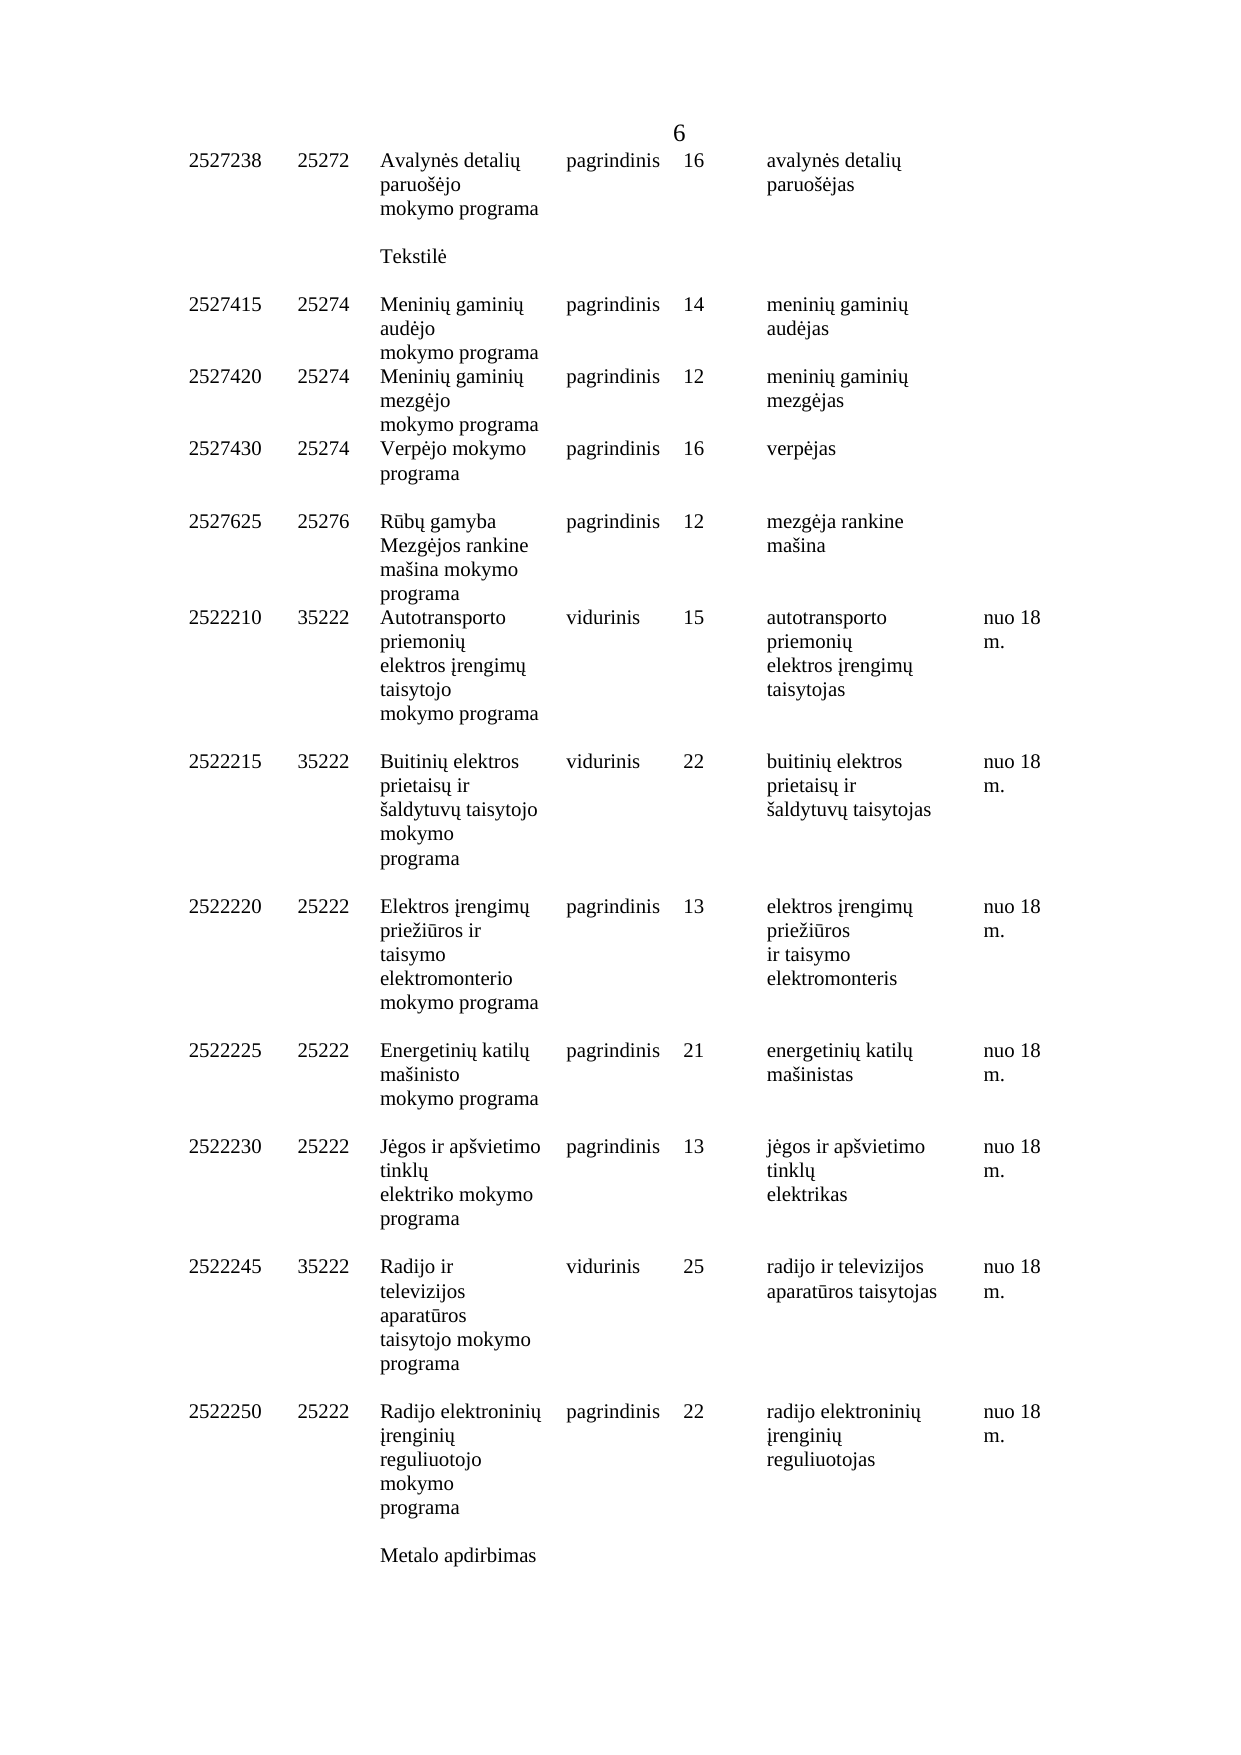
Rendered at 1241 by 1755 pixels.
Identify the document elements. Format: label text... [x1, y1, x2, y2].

table_cell [177, 653, 286, 701]
table_cell elektros įrengimų taisytojo [369, 653, 555, 701]
table_cell vidurinis [555, 1255, 672, 1327]
table_cell [1074, 220, 1176, 244]
table_cell [972, 990, 1074, 1014]
table_cell vidurinis [555, 749, 672, 797]
table_cell [972, 1014, 1074, 1038]
table_cell [1074, 749, 1176, 797]
table_cell [286, 725, 368, 749]
table_cell nuo 18 m. [972, 894, 1074, 942]
table_cell nuo 18 m. [972, 1038, 1074, 1086]
table_cell [972, 436, 1074, 484]
table_cell [972, 364, 1074, 436]
table_cell 25222 [286, 1134, 368, 1182]
table_cell [177, 268, 286, 292]
table_cell [1186, 292, 1204, 364]
table_cell [1186, 1519, 1204, 1543]
table_cell [972, 870, 1074, 893]
table_cell [1176, 1327, 1186, 1375]
table_cell [1176, 749, 1186, 797]
table_cell [672, 196, 755, 220]
table_cell [672, 725, 755, 749]
table_cell [972, 485, 1074, 508]
table_cell [672, 1327, 755, 1375]
table_cell [1186, 148, 1204, 196]
table_cell [1176, 1567, 1186, 1591]
table_cell [672, 1014, 755, 1038]
table_cell nuo 18 m. [972, 1399, 1074, 1447]
table_cell [555, 725, 672, 749]
table_cell [555, 268, 672, 292]
table_cell [755, 196, 972, 220]
table_cell [286, 653, 368, 701]
table_cell pagrindinis [555, 364, 672, 436]
table_cell [369, 1519, 555, 1543]
table_cell [1176, 1495, 1186, 1519]
table_cell [1074, 1519, 1176, 1543]
table_cell [1176, 1255, 1186, 1327]
table_cell [177, 725, 286, 749]
table_cell [1074, 364, 1176, 436]
table_cell 2527420 [177, 364, 286, 436]
table_cell [1186, 364, 1204, 436]
table_cell programa [369, 845, 555, 869]
table_cell [555, 1110, 672, 1134]
table_cell 16 [672, 436, 755, 484]
table_cell [1176, 870, 1186, 893]
table_cell [1176, 148, 1186, 196]
table_cell radijo elektroninių įrenginių reguliuotojas [755, 1399, 972, 1495]
table_cell autotransporto priemonių elektros įrengimų taisytojas [755, 605, 972, 701]
table_cell pagrindinis [555, 436, 672, 484]
table_cell Autotransporto priemonių [369, 605, 555, 653]
table_cell reguliuotojo mokymo [369, 1447, 555, 1495]
table_cell [1186, 653, 1204, 701]
table_cell [972, 1567, 1074, 1591]
table_cell 25272 [286, 148, 368, 196]
table_cell [755, 1375, 972, 1399]
table_cell [1176, 942, 1186, 990]
table_cell Metalo apdirbimas [369, 1543, 555, 1567]
table_cell 25 [672, 1255, 755, 1327]
table_cell [755, 870, 972, 893]
table_cell [369, 1567, 555, 1591]
table_cell 16 [672, 148, 755, 196]
table_cell Jėgos ir apšvietimo tinklų [369, 1134, 555, 1182]
table_cell [672, 244, 755, 268]
table_cell [1176, 292, 1186, 364]
table_cell 2527430 [177, 436, 286, 484]
table_cell [1186, 845, 1204, 869]
table_cell [972, 1375, 1074, 1399]
table_cell [972, 701, 1074, 725]
table_cell [1176, 1038, 1186, 1086]
table_cell [1074, 509, 1176, 605]
table_cell [1186, 1086, 1204, 1110]
table_cell taisytojo mokymo programa [369, 1327, 555, 1375]
table_cell [755, 1567, 972, 1591]
table_cell nuo 18 m. [972, 749, 1074, 797]
table_cell [755, 845, 972, 869]
table_cell [1074, 725, 1176, 749]
table_cell mokymo programa [369, 990, 555, 1014]
table_cell [1176, 1399, 1186, 1447]
table_cell 35222 [286, 1255, 368, 1327]
table_cell [755, 485, 972, 508]
table_cell [672, 485, 755, 508]
table_cell [286, 845, 368, 869]
table_cell nuo 18 m. [972, 1255, 1074, 1327]
table_cell Radijo ir televizijos aparatūros [369, 1255, 555, 1327]
table_cell 2527238 [177, 148, 286, 196]
table_cell [555, 1495, 672, 1519]
table_cell [177, 701, 286, 725]
table_cell 2522225 [177, 1038, 286, 1086]
table_cell 13 [672, 894, 755, 942]
table_cell [1176, 1230, 1186, 1254]
table_cell [369, 1110, 555, 1134]
table_cell 13 [672, 1134, 755, 1182]
table_cell [555, 1014, 672, 1038]
table_cell [177, 797, 286, 845]
table_cell [672, 653, 755, 701]
table_cell [1176, 1543, 1186, 1567]
table_cell [1176, 1182, 1186, 1230]
table_cell meninių gaminių mezgėjas [755, 364, 972, 436]
table_cell [672, 1567, 755, 1591]
table_cell [672, 1495, 755, 1519]
table_cell [1186, 749, 1204, 797]
table_cell Radijo elektroninių įrenginių [369, 1399, 555, 1447]
table_cell [672, 220, 755, 244]
table_cell Verpėjo mokymo programa [369, 436, 555, 484]
table_cell [177, 845, 286, 869]
table_cell [286, 1182, 368, 1230]
table_cell [555, 653, 672, 701]
table_cell [972, 797, 1074, 845]
table_cell [286, 1230, 368, 1254]
table_cell buitinių elektros prietaisų ir šaldytuvų taisytojas [755, 749, 972, 845]
table_cell [1176, 701, 1186, 725]
table_cell [755, 220, 972, 244]
table_cell [972, 653, 1074, 701]
table_cell [1186, 509, 1204, 605]
table_cell [972, 942, 1074, 990]
table_cell [1176, 1086, 1186, 1110]
table_cell [369, 870, 555, 893]
table_cell [286, 1327, 368, 1375]
table_cell [1186, 1447, 1204, 1495]
table_cell [177, 1447, 286, 1495]
table_cell [1176, 845, 1186, 869]
table_cell 22 [672, 1399, 755, 1447]
table_cell [972, 725, 1074, 749]
table_cell [1186, 436, 1204, 484]
table_cell Rūbų gamyba Mezgėjos rankine mašina mokymo programa [369, 509, 555, 605]
table_cell Meninių gaminių audėjo mokymo programa [369, 292, 555, 364]
table_cell [177, 485, 286, 508]
table_cell [555, 196, 672, 220]
table_cell [286, 1375, 368, 1399]
table_cell [972, 1086, 1074, 1110]
table_cell šaldytuvų taisytojo mokymo [369, 797, 555, 845]
table_cell [972, 1519, 1074, 1543]
table_cell [177, 1543, 286, 1567]
table_cell [1074, 1543, 1176, 1567]
table_cell [672, 1110, 755, 1134]
table_cell [1186, 1375, 1204, 1399]
table_cell [1176, 509, 1186, 605]
table_cell [1074, 196, 1176, 220]
table_cell [672, 1447, 755, 1495]
table_cell [672, 1519, 755, 1543]
table_cell [1074, 436, 1176, 484]
table_cell [369, 268, 555, 292]
table_cell [177, 196, 286, 220]
table_cell Tekstilė [369, 244, 555, 268]
table_cell [369, 485, 555, 508]
table_cell [286, 1567, 368, 1591]
table_cell [286, 1495, 368, 1519]
table_cell nuo 18 m. [972, 605, 1074, 653]
table_cell [1074, 605, 1176, 653]
table_cell Energetinių katilų mašinisto [369, 1038, 555, 1086]
table_cell [1176, 797, 1186, 845]
table_cell [555, 942, 672, 990]
table_cell [177, 942, 286, 990]
table_cell [1074, 1567, 1176, 1591]
table_cell mezgėja rankine mašina [755, 509, 972, 605]
table_cell [555, 1519, 672, 1543]
table_cell [972, 220, 1074, 244]
table_cell [1176, 894, 1186, 942]
table_cell 14 [672, 292, 755, 364]
table_cell [755, 725, 972, 749]
table_cell [1176, 1519, 1186, 1543]
table_cell programa [369, 1495, 555, 1519]
table_cell pagrindinis [555, 1134, 672, 1182]
table_cell mokymo programa [369, 1086, 555, 1110]
table_cell 2527415 [177, 292, 286, 364]
table_cell [1176, 485, 1186, 508]
table_cell [755, 1327, 972, 1375]
table_cell [755, 244, 972, 268]
table_cell [555, 870, 672, 893]
table_cell [972, 1230, 1074, 1254]
table_cell [1074, 797, 1176, 845]
table_cell [755, 1543, 972, 1567]
table_cell [672, 870, 755, 893]
table_cell [1176, 1447, 1186, 1495]
table_cell [1074, 485, 1176, 508]
table_cell [177, 1182, 286, 1230]
table_cell [286, 870, 368, 893]
table_cell [555, 1543, 672, 1567]
table_cell Meninių gaminių mezgėjo mokymo programa [369, 364, 555, 436]
table_cell [177, 1375, 286, 1399]
table_cell [286, 196, 368, 220]
table_cell 2527625 [177, 509, 286, 605]
table_cell [1074, 1110, 1176, 1134]
table_cell [1074, 1399, 1176, 1447]
table_cell [755, 990, 972, 1014]
table_cell [286, 1519, 368, 1543]
table_cell [177, 1519, 286, 1543]
table_cell pagrindinis [555, 509, 672, 605]
table_cell [1074, 1014, 1176, 1038]
table_cell nuo 18 m. [972, 1134, 1074, 1182]
table_cell pagrindinis [555, 894, 672, 942]
table_cell [1176, 364, 1186, 436]
table_cell [1186, 1134, 1204, 1182]
table_cell [1074, 653, 1176, 701]
table_cell [286, 1543, 368, 1567]
table_cell [755, 268, 972, 292]
table_cell [286, 701, 368, 725]
table_cell [286, 268, 368, 292]
table_cell [1176, 1375, 1186, 1399]
table_cell [1074, 1375, 1176, 1399]
table_cell 25222 [286, 1038, 368, 1086]
table_cell [1074, 701, 1176, 725]
table_cell [286, 1447, 368, 1495]
table_cell [555, 1447, 672, 1495]
table_cell 12 [672, 364, 755, 436]
table_cell [1186, 701, 1204, 725]
table_cell [1186, 870, 1204, 893]
table_cell [1074, 244, 1176, 268]
table_cell [286, 220, 368, 244]
table_cell [1186, 1543, 1204, 1567]
table_cell [1074, 1230, 1176, 1254]
table_cell [369, 725, 555, 749]
table_cell [1074, 268, 1176, 292]
table_cell 12 [672, 509, 755, 605]
table_cell [1186, 244, 1204, 268]
table_cell [555, 797, 672, 845]
table_cell [1176, 725, 1186, 749]
table_cell [1186, 942, 1204, 990]
table_cell [1186, 1014, 1204, 1038]
table_cell 21 [672, 1038, 755, 1086]
table_cell [672, 268, 755, 292]
table_cell [672, 701, 755, 725]
table_cell [672, 1230, 755, 1254]
table_cell [1074, 1327, 1176, 1375]
table_cell [972, 509, 1074, 605]
table_cell [1176, 1134, 1186, 1182]
table_cell [672, 845, 755, 869]
table_cell 25274 [286, 292, 368, 364]
table_cell [555, 1375, 672, 1399]
table_cell verpėjas [755, 436, 972, 484]
table_cell [286, 1014, 368, 1038]
table_cell [1074, 894, 1176, 942]
table_cell [177, 1086, 286, 1110]
table_cell avalynės detalių paruošėjas [755, 148, 972, 196]
table_cell [1074, 990, 1176, 1014]
table_cell 35222 [286, 605, 368, 653]
table_cell Buitinių elektros prietaisų ir [369, 749, 555, 797]
table_cell [1186, 1567, 1204, 1591]
table_cell 2522210 [177, 605, 286, 653]
table_cell [555, 1327, 672, 1375]
table_cell energetinių katilų mašinistas [755, 1038, 972, 1086]
table_cell radijo ir televizijos aparatūros taisytojas [755, 1255, 972, 1327]
table_cell [555, 244, 672, 268]
table_cell pagrindinis [555, 292, 672, 364]
table_cell mokymo programa [369, 196, 555, 220]
table_cell [1186, 725, 1204, 749]
table_cell [555, 990, 672, 1014]
table_cell [177, 1495, 286, 1519]
table_cell [755, 1110, 972, 1134]
table_cell [1186, 268, 1204, 292]
table_cell 25276 [286, 509, 368, 605]
table_cell [672, 942, 755, 990]
table_cell pagrindinis [555, 1399, 672, 1447]
table_cell [177, 220, 286, 244]
table_cell [177, 870, 286, 893]
table_cell 2522215 [177, 749, 286, 797]
table_cell meninių gaminių audėjas [755, 292, 972, 364]
table_cell [972, 292, 1074, 364]
table_cell [555, 1567, 672, 1591]
table_cell [755, 701, 972, 725]
table_cell [286, 1086, 368, 1110]
table_cell [1176, 244, 1186, 268]
table_cell [672, 1543, 755, 1567]
table_cell [1186, 797, 1204, 845]
table_cell pagrindinis [555, 1038, 672, 1086]
table_cell [1186, 1110, 1204, 1134]
table_cell Elektros įrengimų priežiūros ir [369, 894, 555, 942]
table_cell [672, 1375, 755, 1399]
table_cell [177, 1327, 286, 1375]
table_cell [1176, 605, 1186, 653]
table_cell [972, 845, 1074, 869]
table_cell 2522230 [177, 1134, 286, 1182]
table_cell [972, 196, 1074, 220]
table_cell [1186, 1327, 1204, 1375]
table_cell 22 [672, 749, 755, 797]
table_cell [755, 1230, 972, 1254]
table_cell [972, 1543, 1074, 1567]
table_cell vidurinis [555, 605, 672, 653]
table_cell [369, 220, 555, 244]
table_cell [972, 1327, 1074, 1375]
table_cell [286, 244, 368, 268]
table_cell [286, 1110, 368, 1134]
table_cell [555, 701, 672, 725]
table_cell [1186, 220, 1204, 244]
table_cell [672, 797, 755, 845]
table_cell taisymo elektromonterio [369, 942, 555, 990]
table_cell [1074, 845, 1176, 869]
table_cell elektros įrengimų priežiūros ir taisymo elektromonteris [755, 894, 972, 990]
table_cell [972, 148, 1074, 196]
table_cell [755, 1014, 972, 1038]
table_cell [1186, 1399, 1204, 1447]
table_cell [755, 1086, 972, 1110]
table_cell pagrindinis [555, 148, 672, 196]
table_cell [1074, 942, 1176, 990]
table_cell 2522250 [177, 1399, 286, 1447]
table_cell [755, 1519, 972, 1543]
table_cell [1074, 148, 1176, 196]
table_cell [1074, 1134, 1176, 1182]
table_cell [1176, 1014, 1186, 1038]
table_cell [177, 1567, 286, 1591]
table_cell 25274 [286, 364, 368, 436]
table_cell [972, 268, 1074, 292]
table_cell [177, 1014, 286, 1038]
table_cell [1176, 268, 1186, 292]
table_cell 2522245 [177, 1255, 286, 1327]
table_cell [1186, 990, 1204, 1014]
table_cell 15 [672, 605, 755, 653]
table_cell [1074, 1447, 1176, 1495]
table_cell [286, 797, 368, 845]
table_cell 35222 [286, 749, 368, 797]
table_cell [1074, 1086, 1176, 1110]
table_cell [1074, 870, 1176, 893]
table_cell [672, 1182, 755, 1230]
table_cell [1074, 292, 1176, 364]
table_cell [1186, 196, 1204, 220]
table_cell [555, 1086, 672, 1110]
table_cell [1186, 894, 1204, 942]
table_cell 2522220 [177, 894, 286, 942]
table_cell [1186, 605, 1204, 653]
table_cell [286, 942, 368, 990]
table_cell [1186, 1255, 1204, 1327]
table_cell [555, 845, 672, 869]
table_cell [972, 244, 1074, 268]
table_cell [1074, 1038, 1176, 1086]
table_cell [755, 1495, 972, 1519]
table_cell [369, 1230, 555, 1254]
table_cell 25274 [286, 436, 368, 484]
table_cell [1176, 196, 1186, 220]
table_cell [1074, 1182, 1176, 1230]
table_cell [1176, 220, 1186, 244]
table_cell [177, 1230, 286, 1254]
table_cell [177, 1110, 286, 1134]
table_cell [1186, 1182, 1204, 1230]
table_cell [555, 1182, 672, 1230]
table_cell [286, 485, 368, 508]
table_cell [1186, 1495, 1204, 1519]
table_cell [555, 220, 672, 244]
table_cell [1186, 1230, 1204, 1254]
table_cell [555, 1230, 672, 1254]
table_cell [555, 485, 672, 508]
table_cell [972, 1182, 1074, 1230]
table_cell Avalynės detalių paruošėjo [369, 148, 555, 196]
table_cell [672, 1086, 755, 1110]
table_cell [972, 1110, 1074, 1134]
table_cell [286, 990, 368, 1014]
table_cell [1176, 1110, 1186, 1134]
table_cell [1074, 1495, 1176, 1519]
table_cell 25222 [286, 894, 368, 942]
table_cell elektriko mokymo programa [369, 1182, 555, 1230]
table_cell [1074, 1255, 1176, 1327]
table_cell jėgos ir apšvietimo tinklų elektrikas [755, 1134, 972, 1230]
table_cell [1176, 990, 1186, 1014]
table_cell [1176, 436, 1186, 484]
table_cell [369, 1014, 555, 1038]
table_cell 25222 [286, 1399, 368, 1447]
table_cell [672, 990, 755, 1014]
table_cell [1186, 485, 1204, 508]
table_cell [1176, 653, 1186, 701]
table_cell [1186, 1038, 1204, 1086]
table_cell mokymo programa [369, 701, 555, 725]
table_cell [177, 990, 286, 1014]
table_cell [369, 1375, 555, 1399]
table_cell [972, 1495, 1074, 1519]
table_cell [972, 1447, 1074, 1495]
table_cell [177, 244, 286, 268]
